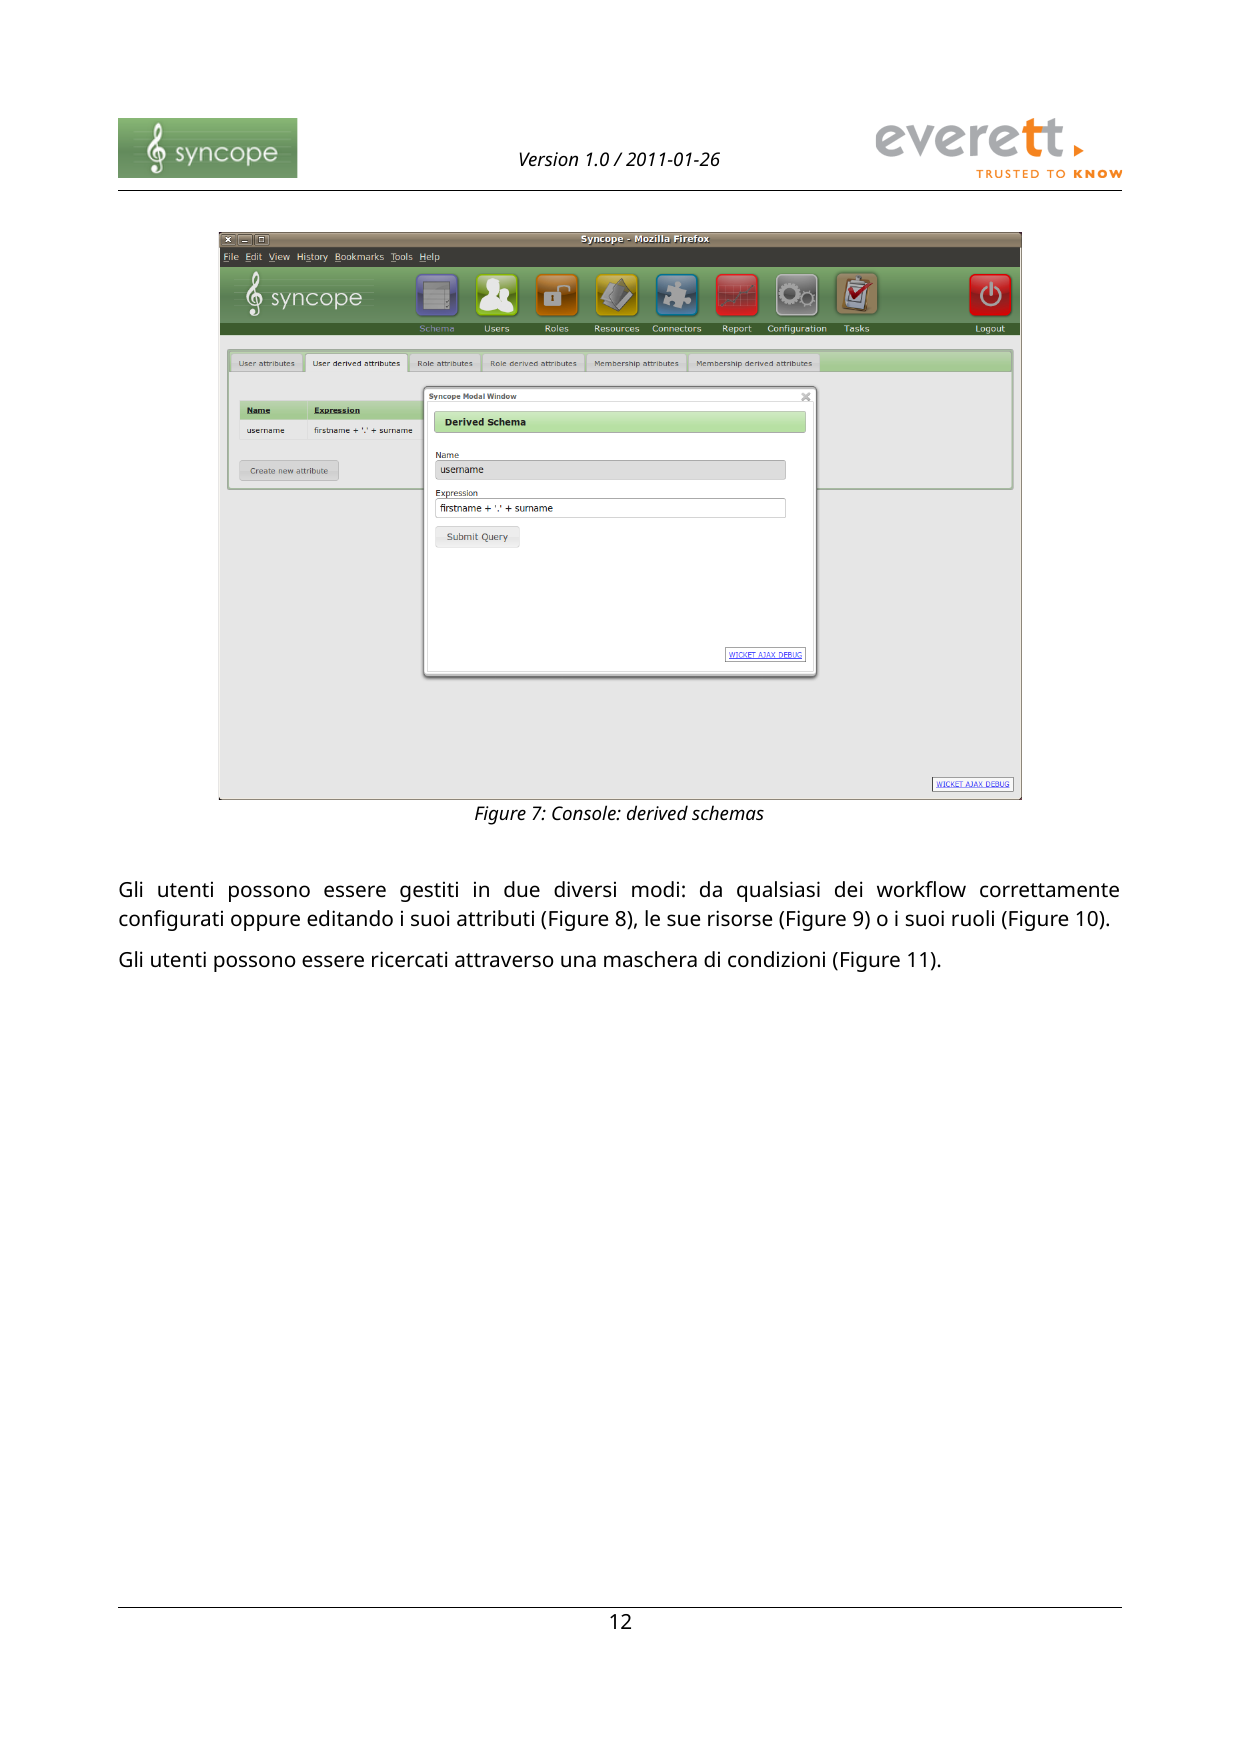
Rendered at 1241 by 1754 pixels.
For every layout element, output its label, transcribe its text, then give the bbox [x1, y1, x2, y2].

text Gli utenti possono essere gestiti in due diversi modi: da qualsiasi dei workflow correttamente configurati oppure editando i suoi attributi (Figure 8), le sue risorse (Figure 9) o i suoi ruoli (Figure 10). [118, 876, 1122, 932]
picture [875, 118, 1123, 178]
picture [118, 118, 298, 178]
text Gli utenti possono essere ricercati attraverso una maschera di condizioni (Figure 11). [118, 945, 1122, 973]
picture [218, 232, 1022, 800]
text Figure 7: Console: derived schemas [218, 800, 1022, 825]
